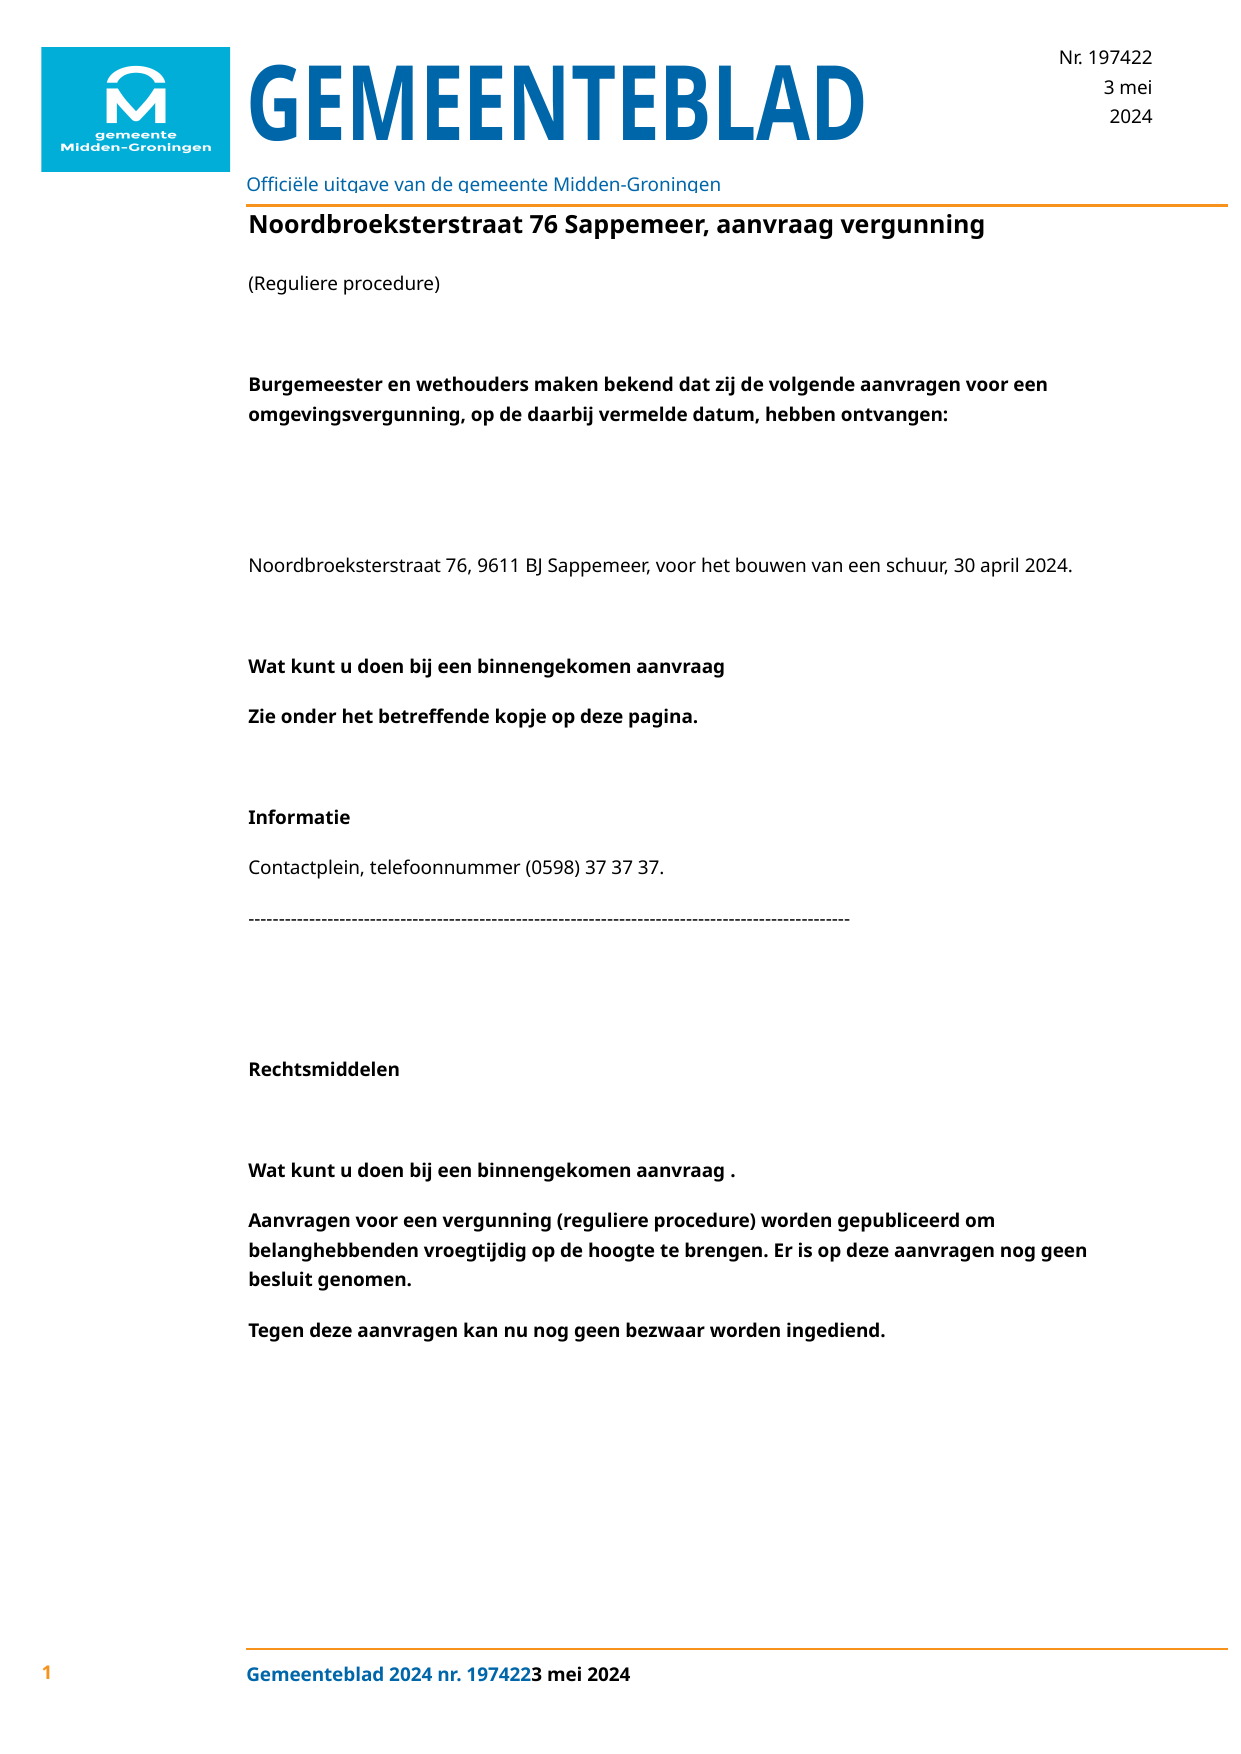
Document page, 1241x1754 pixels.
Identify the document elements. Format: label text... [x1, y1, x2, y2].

text Aanvragen voor een vergunning (reguliere procedure) worden gepubliceerd om belanghebbenden vroegtijdig op de hoogte te brengen. Er is op deze aanvragen nog geen besluit genomen. [248, 1207, 1152, 1292]
text Wat kunt u doen bij een binnengekomen aanvraag [248, 653, 1152, 678]
text (Reguliere procedure) [248, 270, 1152, 296]
text Burgemeester en wethouders maken bekend dat zij de volgende aanvragen voor een omgevingsvergunning, op de daarbij vermelde datum, hebben ontvangen: [248, 371, 1152, 426]
text --------------------------------------------------------------------------------------------------- [248, 905, 1152, 931]
picture [107, 89, 165, 122]
picture [184, 146, 190, 153]
text Rechtsmiddelen [248, 1056, 1152, 1082]
text Contactplein, telefoonnummer (0598) 37 37 37. [248, 854, 1152, 880]
text Noordbroeksterstraat 76, 9611 BJ Sappemeer, voor het bouwen van een schuur, 30 april 2024. [248, 552, 1152, 578]
text Tegen deze aanvragen kan nu nog geen bezwaar worden ingediend. [248, 1317, 1152, 1343]
picture [108, 66, 164, 82]
text Wat kunt u doen bij een binnengekomen aanvraag . [248, 1157, 1152, 1183]
text Noordbroeksterstraat 76 Sappemeer, aanvraag vergunning [248, 207, 1152, 241]
text Informatie [248, 804, 1152, 830]
text Zie onder het betreffende kopje op deze pagina. [248, 703, 1152, 729]
